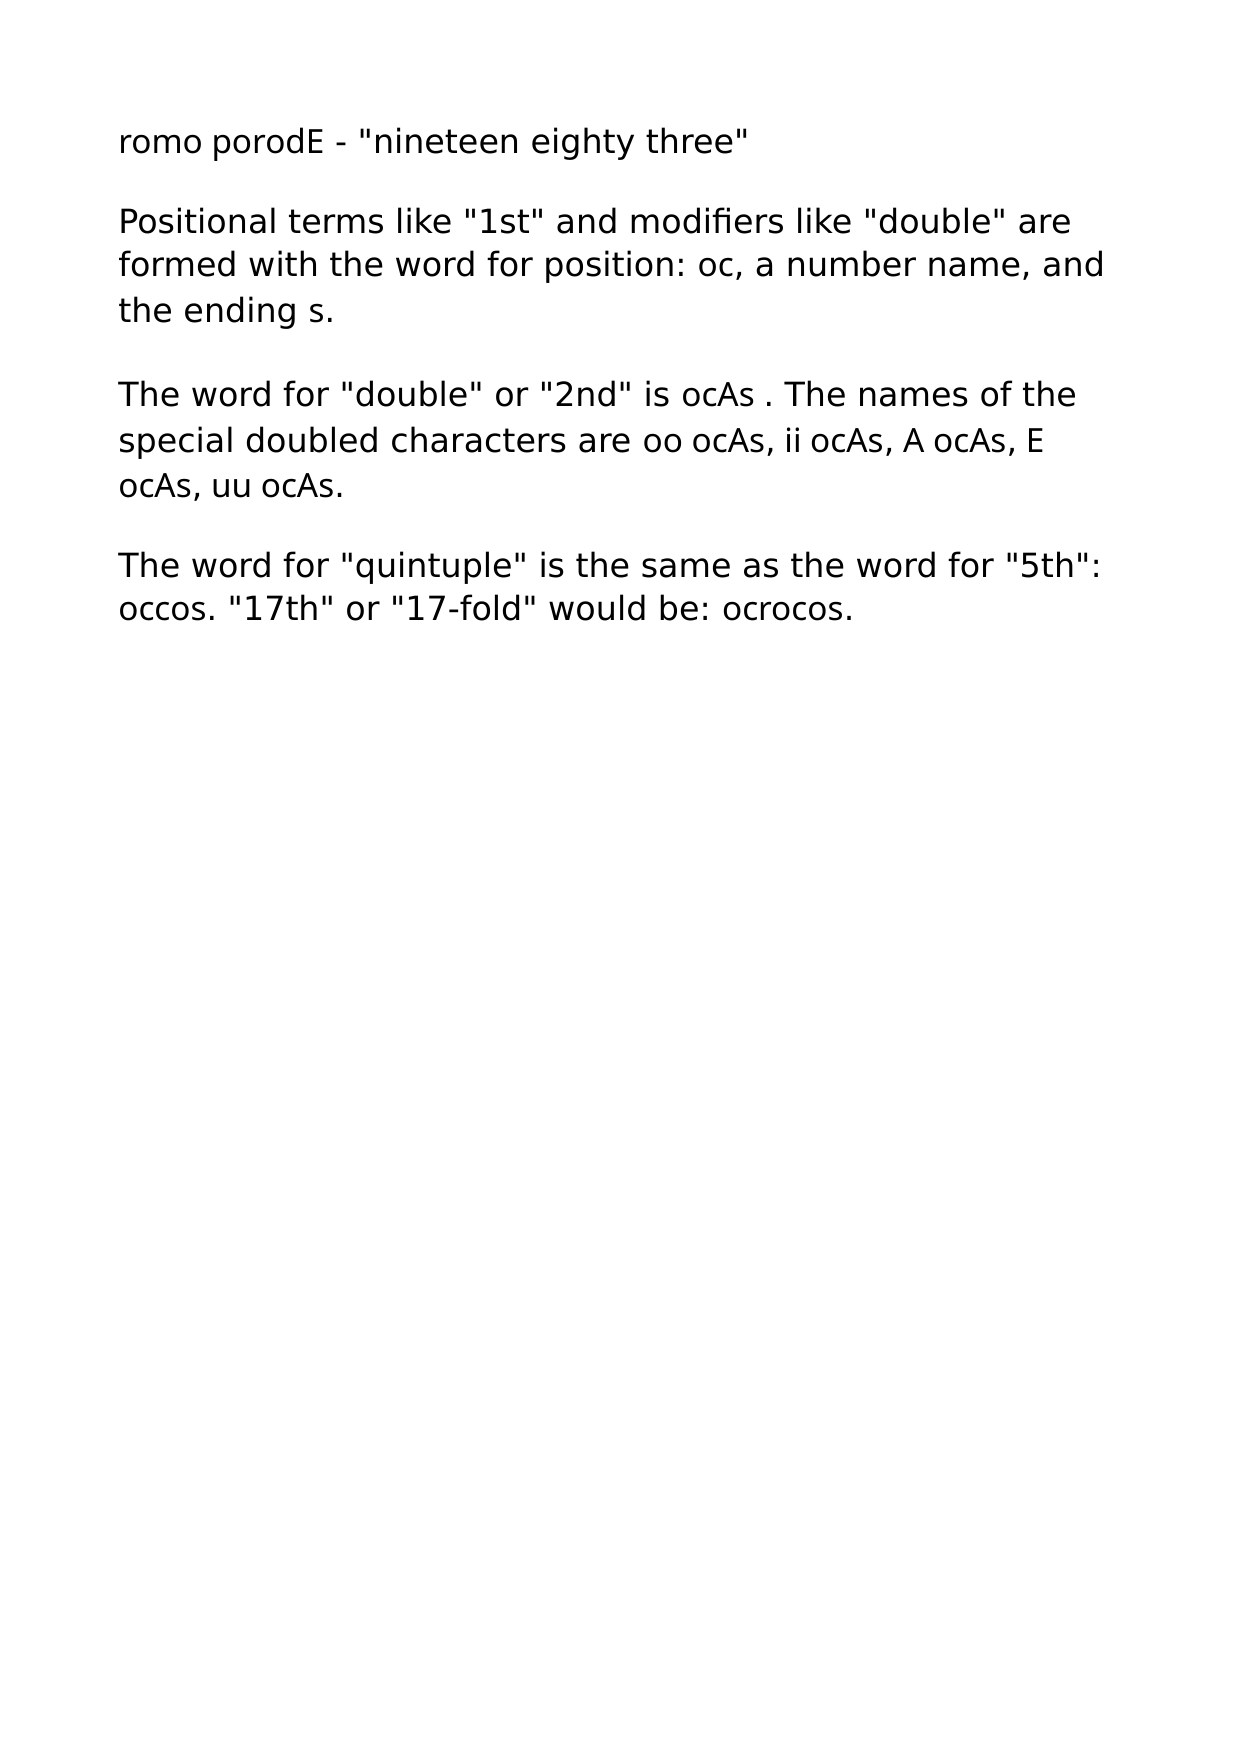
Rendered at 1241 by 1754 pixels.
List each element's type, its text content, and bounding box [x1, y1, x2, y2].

text The word for "quintuple" is the same as the word for "5th": occos. "17th" or "17-fold" would be: ocrocos. [118, 546, 1122, 630]
text romo porodE - "nineteen eighty three" [118, 118, 1122, 163]
text Positional terms like "1st" and modifiers like "double" are formed with the word for position: oc, a number name, and the ending s. [118, 202, 1122, 332]
text The word for "double" or "2nd" is ocAs . The names of the special doubled characters are oo ocAs, ii ocAs, A ocAs, E ocAs, uu ocAs. [118, 371, 1122, 507]
